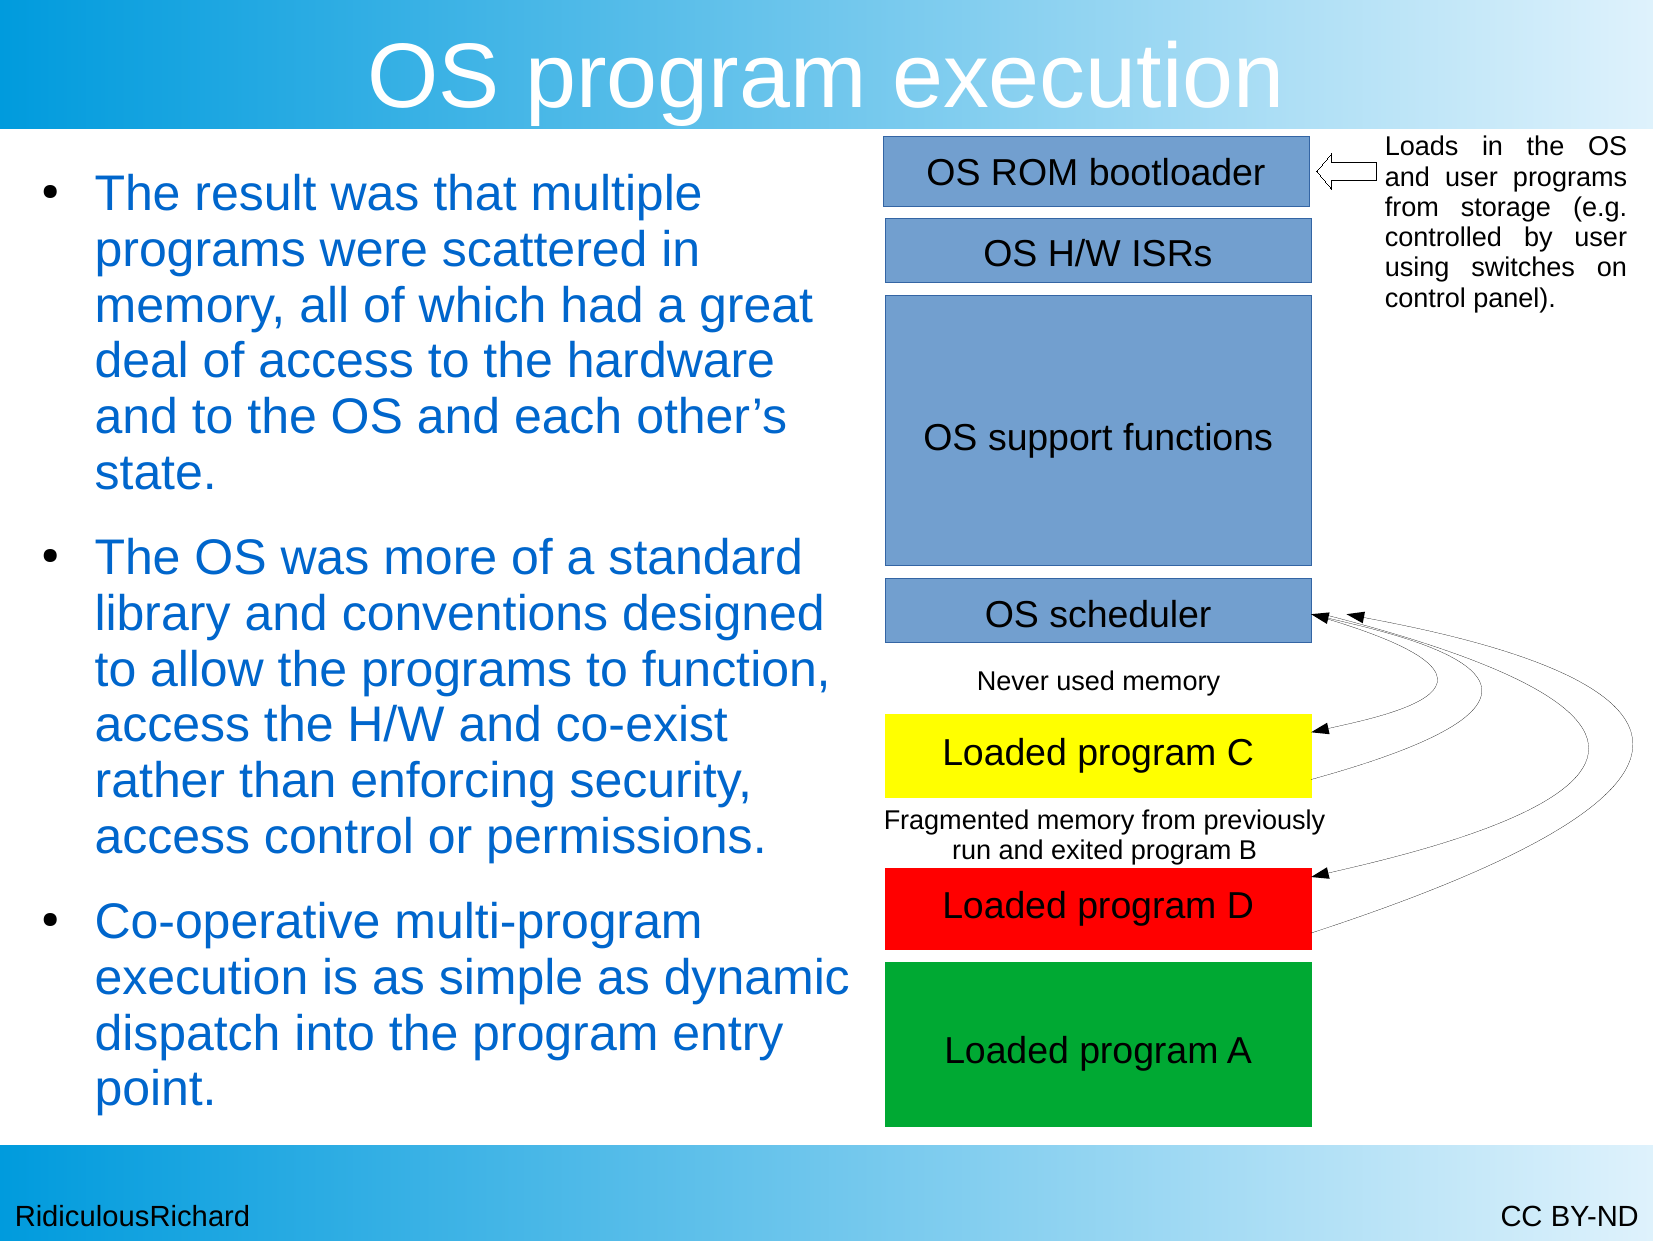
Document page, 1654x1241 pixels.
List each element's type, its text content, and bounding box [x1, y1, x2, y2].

text_box OS scheduler [891, 585, 1306, 643]
text_box Loaded program D [891, 878, 1306, 950]
text_box OS support functions [891, 324, 1306, 566]
text_box Loaded program C [891, 723, 1306, 797]
text_box [883, 136, 1310, 207]
title OS program execution [82, 23, 1571, 129]
text_box Fragmented memory from previously run and exited program B [868, 797, 1341, 878]
text_box [885, 714, 1312, 797]
text_box Never used memory [862, 658, 1335, 704]
text_box OS H/W ISRs [891, 225, 1306, 283]
text_box Loads in the OS and user programs from storage (e.g. controlled by user using switches on control panel). [1370, 124, 1642, 321]
text_box [885, 962, 1312, 1127]
text_box [1306, 878, 1312, 950]
list The result was that multiple programs were scattered in memory, all of which had a great deal of access to the hardware and to the OS and each other’s state. The OS was more of a standard library and conventions designed to allow the programs to function, access the H/W and co-exist rather than enforcing security, access control or permissions. Co-operative multi-program execution is as simple as dynamic dispatch into the program entry point. [23, 165, 863, 1123]
text_box OS ROM bootloader [889, 144, 1304, 207]
text_box Loaded program A [891, 980, 1306, 1127]
text_box [885, 295, 1312, 566]
text_box [885, 578, 1312, 643]
text_box [885, 218, 1312, 283]
text_box [885, 878, 891, 950]
